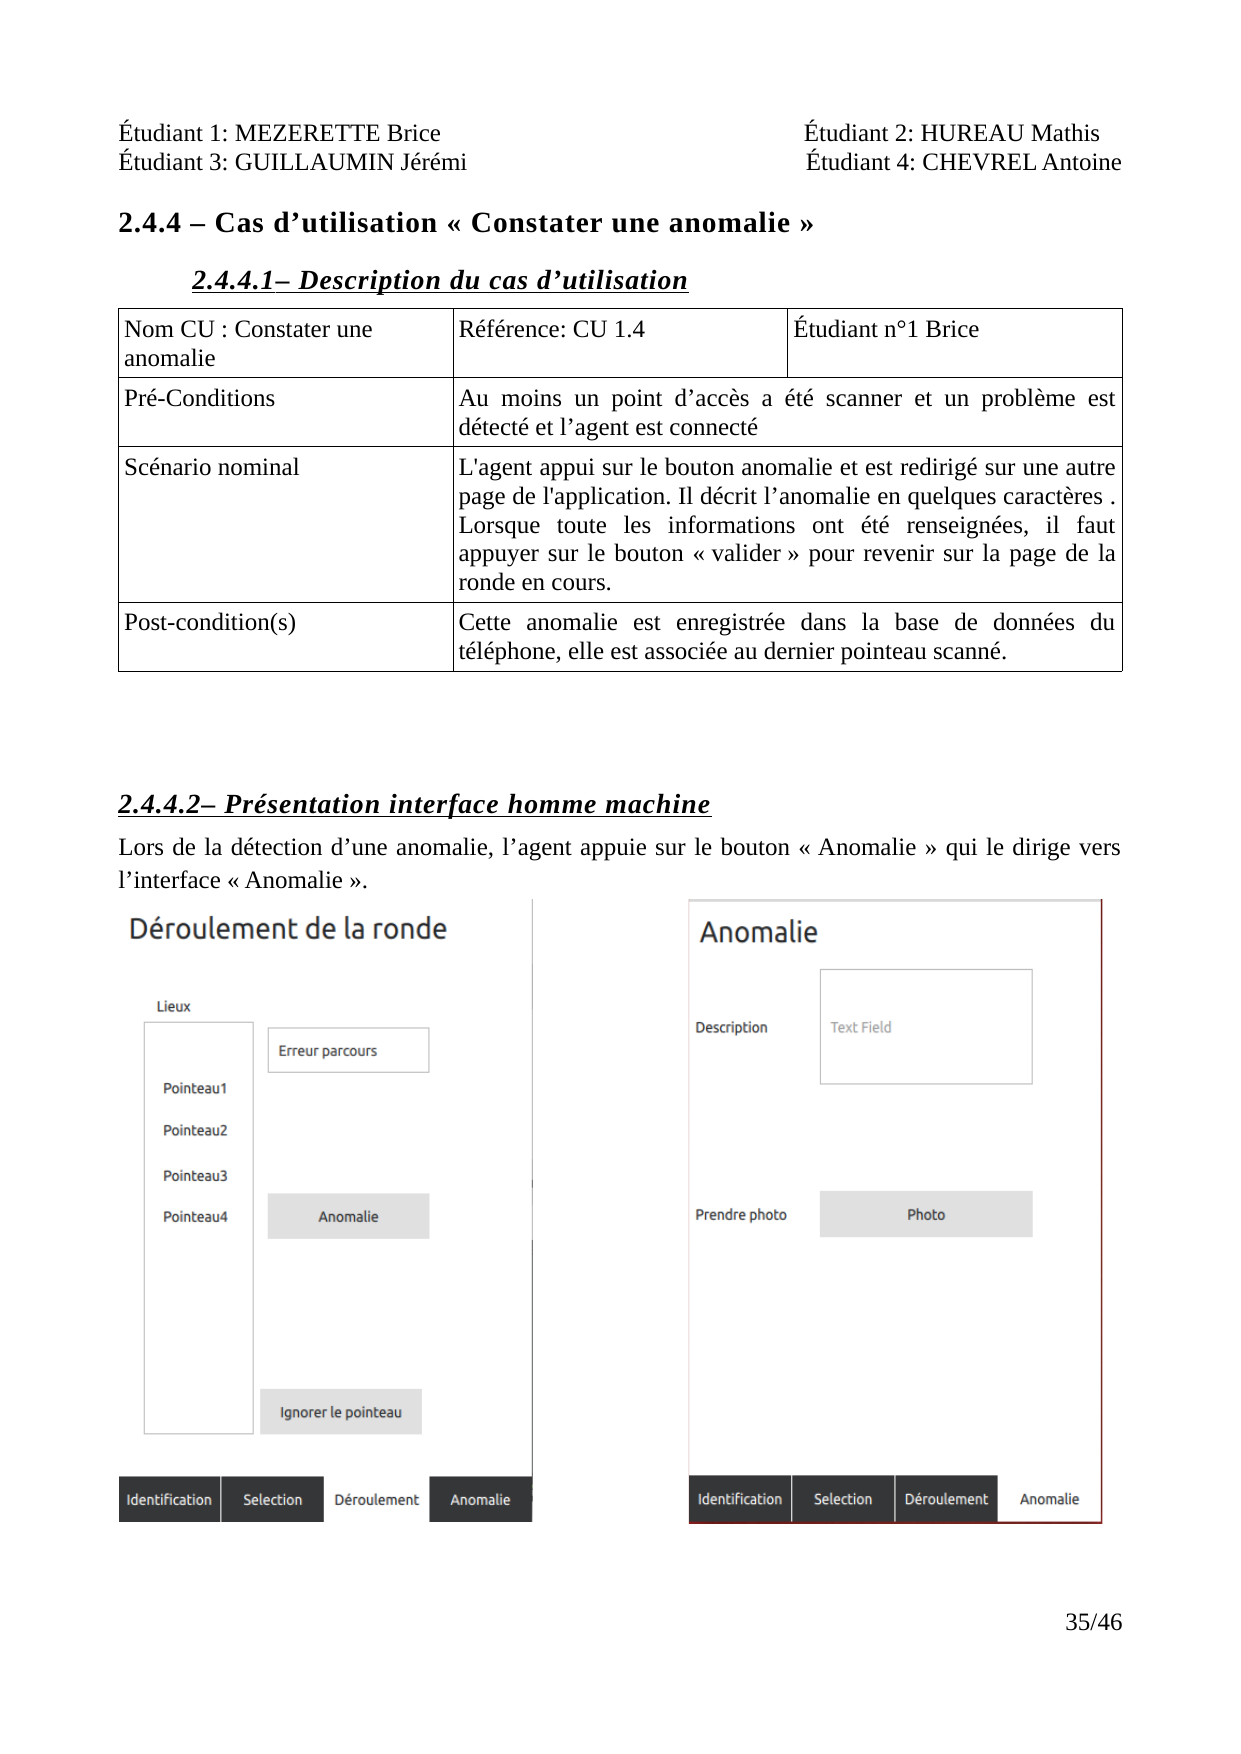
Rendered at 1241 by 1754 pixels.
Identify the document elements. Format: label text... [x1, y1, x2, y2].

subtitle 2.4.4.2– Présentation interface homme machine [118, 788, 1122, 820]
table_cell Au moins un point d’accès a été scanner et un problème est détecté et l’agent est connecté [454, 378, 1122, 446]
subtitle 2.4.4.1– Description du cas d’utilisation [118, 264, 1122, 296]
table_header Étudiant n°1 Brice [788, 309, 1122, 377]
picture [119, 899, 533, 1522]
table_cell Pré-Conditions [119, 378, 453, 446]
subtitle 2.4.4 – Cas d’utilisation « Constater une anomalie » [118, 205, 1122, 239]
table_cell L'agent appui sur le bouton anomalie et est redirigé sur une autre page de l'application. Il décrit l’anomalie en quelques caractères . Lorsque toute les informations ont été renseignées, il faut appuyer sur le bouton « valider » pour revenir sur la page de la ronde en cours. [454, 447, 1122, 602]
picture [688, 899, 1103, 1524]
table_header Référence: CU 1.4 [454, 309, 787, 377]
text Lors de la détection d’une anomalie, l’agent appuie sur le bouton « Anomalie » qui le dirige vers l’interface « Anomalie ». [118, 832, 1122, 894]
table_cell Post-condition(s) [119, 603, 453, 671]
table_cell Scénario nominal [119, 447, 453, 602]
table_header Nom CU : Constater une anomalie [119, 309, 453, 377]
table_cell Cette anomalie est enregistrée dans la base de données du téléphone, elle est associée au dernier pointeau scanné. [454, 603, 1122, 671]
